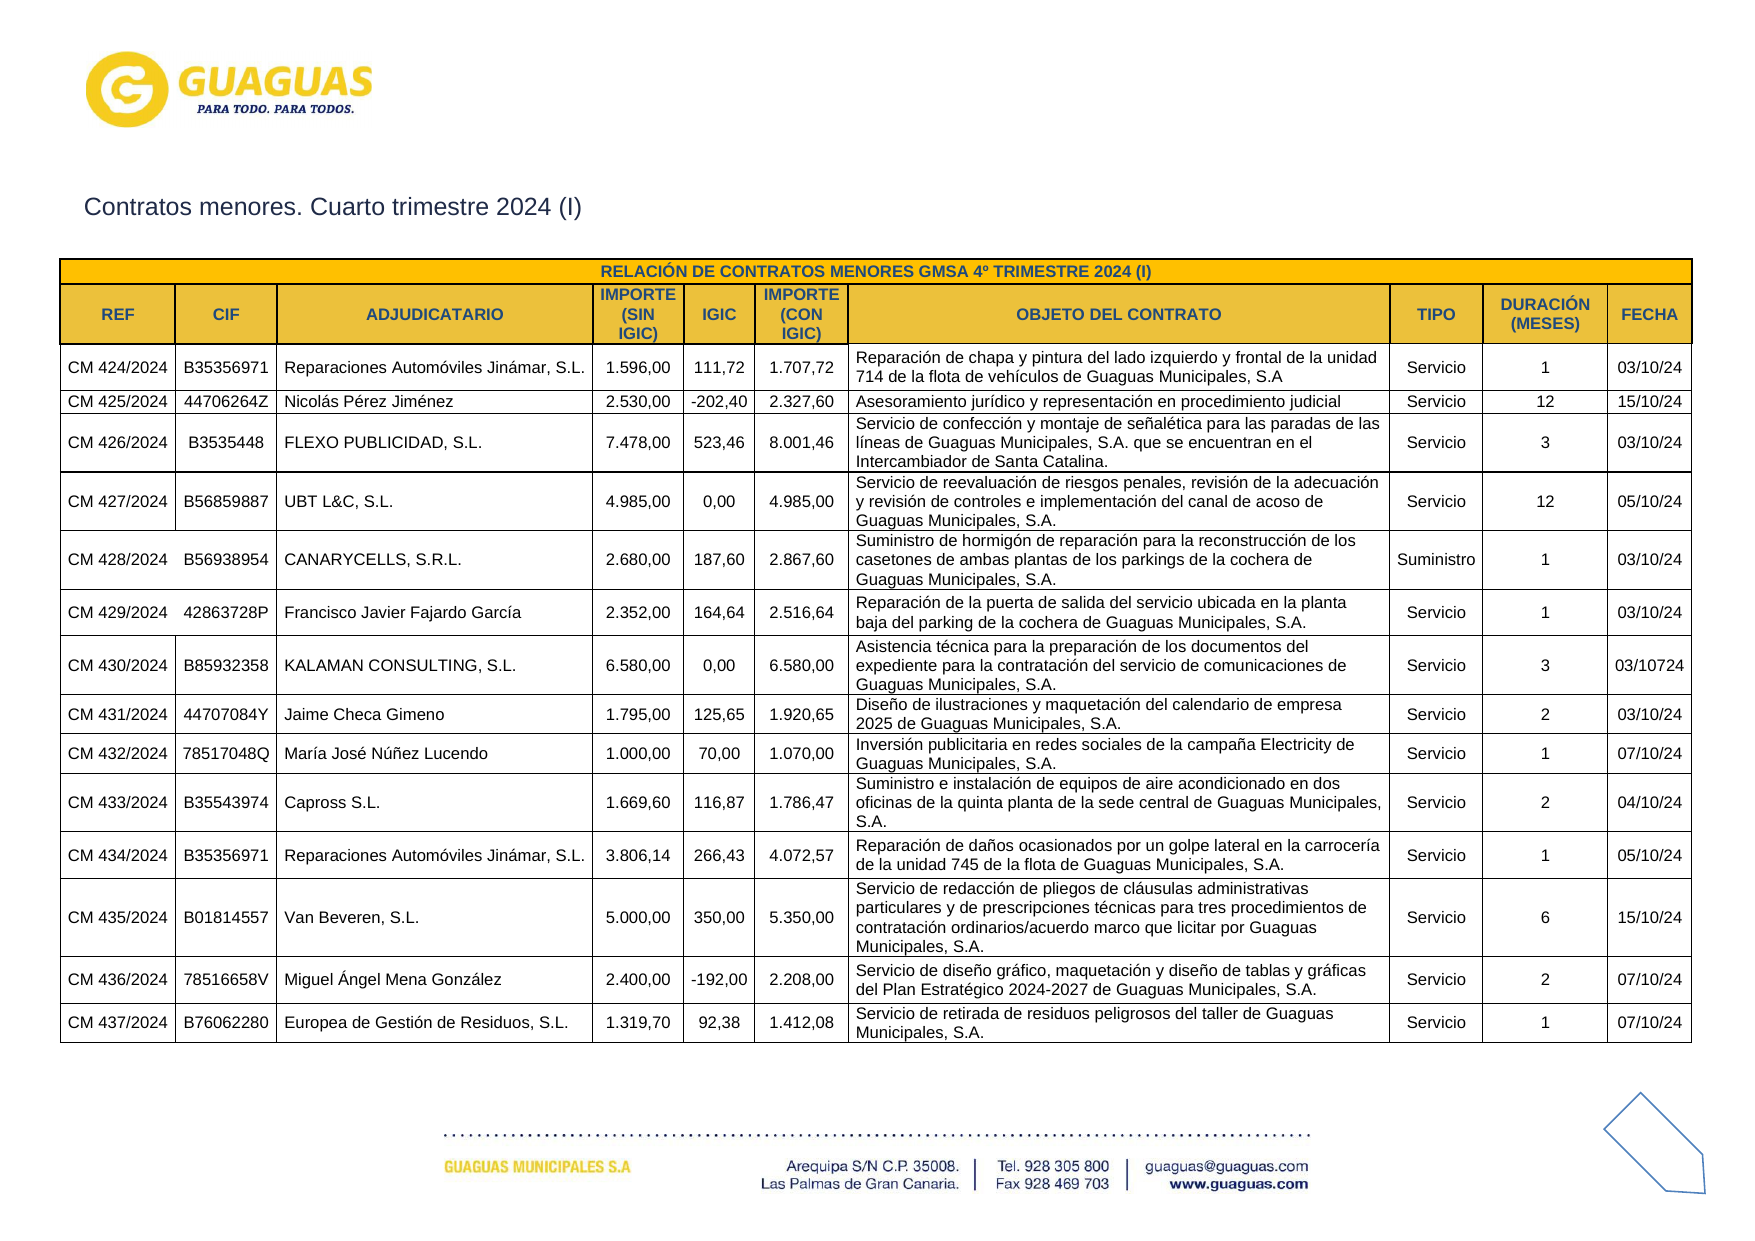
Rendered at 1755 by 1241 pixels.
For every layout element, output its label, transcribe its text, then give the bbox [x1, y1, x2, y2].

table_cell 1 [1483, 344, 1607, 389]
table_cell 5.350,00 [755, 879, 848, 956]
table_cell Servicio de reevaluación de riesgos penales, revisión de la adecuación y revisión de controles e implementación del canal de acoso de Guaguas Municipales, S.A. [849, 473, 1389, 530]
table_cell KALAMAN CONSULTING, S.L. [277, 636, 592, 694]
table_cell CM 431/2024 [61, 695, 175, 733]
table_cell 04/10/24 [1608, 774, 1691, 831]
table_cell TIPO [1391, 285, 1482, 343]
table_cell UBT L&C, S.L. [277, 473, 592, 530]
table_cell 2.867,60 [755, 531, 848, 588]
table_cell Diseño de ilustraciones y maquetación del calendario de empresa 2025 de Guaguas Municipales, S.A. [849, 695, 1389, 733]
table_cell 1 [1483, 531, 1607, 588]
table_cell Asistencia técnica para la preparación de los documentos del expediente para la contratación del servicio de comunicaciones de Guaguas Municipales, S.A. [849, 636, 1389, 694]
table_cell FLEXO PUBLICIDAD, S.L. [277, 414, 592, 471]
table_cell CM 424/2024 [61, 345, 175, 389]
table_cell Europea de Gestión de Residuos, S.L. [277, 1004, 592, 1042]
table_cell Servicio de confección y montaje de señalética para las paradas de las líneas de Guaguas Municipales, S.A. que se encuentran en el Intercambiador de Santa Catalina. [849, 414, 1389, 471]
table_cell 07/10/24 [1608, 1004, 1691, 1042]
table_cell 1 [1483, 590, 1607, 635]
table_cell 4.985,00 [755, 473, 848, 530]
text Contratos menores. Cuarto trimestre 2024 (I) [84, 192, 1694, 220]
table_cell 116,87 [684, 774, 754, 831]
table_cell 4.985,00 [593, 473, 683, 530]
table_cell Servicio [1390, 774, 1482, 831]
table_cell Suministro [1390, 531, 1482, 588]
table_cell CM 430/2024 [61, 636, 175, 694]
table_cell Servicio de diseño gráfico, maquetación y diseño de tablas y gráficas del Plan Estratégico 2024-2027 de Guaguas Municipales, S.A. [849, 957, 1389, 1003]
table_cell 07/10/24 [1608, 957, 1691, 1003]
table_cell 6.580,00 [593, 636, 683, 694]
table_cell Suministro e instalación de equipos de aire acondicionado en dos oficinas de la quinta planta de la sede central de Guaguas Municipales, S.A. [849, 774, 1389, 831]
table_cell Servicio [1390, 695, 1482, 733]
table_cell 2.516,64 [755, 590, 848, 635]
table_cell 2.327,60 [755, 391, 848, 413]
table_cell 6.580,00 [755, 636, 848, 694]
table_cell 15/10/24 [1608, 879, 1691, 956]
table_cell B76062280 [176, 1004, 276, 1042]
table_cell 03/10/24 [1608, 414, 1691, 471]
table_cell Reparación de la puerta de salida del servicio ubicada en la planta baja del parking de la cochera de Guaguas Municipales, S.A. [849, 590, 1389, 635]
table_cell 0,00 [684, 636, 754, 694]
table_cell Servicio [1390, 832, 1482, 878]
table_cell Miguel Ángel Mena González [277, 957, 592, 1003]
table_cell -202,40 [684, 391, 754, 413]
table_cell REF [61, 285, 174, 343]
table_cell Servicio de redacción de pliegos de cláusulas administrativas particulares y de prescripciones técnicas para tres procedimientos de contratación ordinarios/acuerdo marco que licitar por Guaguas Municipales, S.A. [849, 879, 1389, 956]
table_cell 4.072,57 [755, 832, 848, 878]
table_cell Servicio [1390, 734, 1482, 773]
table_cell 03/10/24 [1608, 695, 1691, 733]
table_cell 1 [1483, 734, 1607, 773]
table_cell B56938954 [175, 531, 276, 588]
table_cell 1.319,70 [593, 1004, 683, 1042]
table_cell B01814557 [176, 879, 276, 956]
table_cell 1.596,00 [593, 345, 683, 389]
table_cell 44707084Y [176, 695, 276, 733]
table_cell CANARYCELLS, S.R.L. [277, 531, 592, 588]
table_cell 7.478,00 [593, 414, 683, 471]
table_cell 1.412,08 [755, 1004, 848, 1042]
table_cell Reparación de chapa y pintura del lado izquierdo y frontal de la unidad 714 de la flota de vehículos de Guaguas Municipales, S.A [849, 344, 1389, 389]
table_cell 2.352,00 [593, 590, 683, 635]
table_cell B3535448 [176, 414, 276, 471]
table_cell 92,38 [684, 1004, 754, 1042]
table_cell 2.680,00 [593, 531, 683, 588]
table_cell CM 435/2024 [61, 879, 175, 956]
table_cell 2.208,00 [755, 957, 848, 1003]
table_cell 44706264Z [176, 391, 276, 413]
table_cell CM 432/2024 [61, 734, 175, 773]
table_cell 15/10/24 [1608, 391, 1691, 413]
table_cell 111,72 [684, 345, 754, 389]
table_cell IMPORTE (CON IGIC) [756, 285, 847, 343]
table_cell CM 427/2024 [61, 473, 175, 530]
table_cell IGIC [685, 285, 754, 343]
table_cell 2 [1483, 957, 1607, 1003]
table_cell Francisco Javier Fajardo García [277, 590, 592, 635]
table_cell 05/10/24 [1608, 473, 1691, 530]
table_cell 8.001,46 [755, 414, 848, 471]
table_cell -192,00 [684, 957, 754, 1003]
table_cell 6 [1483, 879, 1607, 956]
table_cell DURACIÓN (MESES) [1484, 285, 1607, 343]
table_cell 78516658V [176, 957, 276, 1003]
table_cell 0,00 [684, 473, 754, 530]
table_cell 1.795,00 [593, 695, 683, 733]
table_cell B85932358 [176, 636, 276, 694]
table_cell B35356971 [176, 832, 276, 878]
table_cell Inversión publicitaria en redes sociales de la campaña Electricity de Guaguas Municipales, S.A. [849, 734, 1389, 773]
table_cell Servicio [1390, 1004, 1482, 1042]
table_cell 03/10/24 [1608, 531, 1691, 588]
table_cell 12 [1483, 473, 1607, 530]
table_cell B56859887 [176, 473, 276, 530]
table_cell Servicio [1390, 344, 1482, 389]
table_cell 1.000,00 [593, 734, 683, 773]
table_cell Servicio [1390, 414, 1482, 471]
table_cell CM 436/2024 [61, 957, 175, 1003]
table_cell 1.669,60 [593, 774, 683, 831]
table_cell 2 [1483, 774, 1607, 831]
table_cell 03/10724 [1608, 636, 1691, 694]
table_cell 05/10/24 [1608, 832, 1691, 878]
table_cell Servicio [1390, 473, 1482, 530]
table_cell 3 [1483, 414, 1607, 471]
table_cell 42863728P [175, 590, 276, 635]
table_cell 350,00 [684, 879, 754, 956]
table_cell María José Núñez Lucendo [277, 734, 592, 773]
table_cell FECHA [1608, 285, 1691, 343]
table_cell Servicio [1390, 391, 1482, 413]
table_cell B35543974 [176, 774, 276, 831]
table_cell 523,46 [684, 414, 754, 471]
table_cell 1 [1483, 832, 1607, 878]
table_cell 03/10/24 [1608, 344, 1691, 389]
table_cell Reparaciones Automóviles Jinámar, S.L. [277, 832, 592, 878]
table_cell 3.806,14 [593, 832, 683, 878]
table_cell Asesoramiento jurídico y representación en procedimiento judicial [849, 391, 1389, 413]
table_cell CM 426/2024 [61, 414, 175, 471]
table_cell 03/10/24 [1608, 590, 1691, 635]
table_cell 78517048Q [176, 734, 276, 773]
table_cell 187,60 [684, 531, 754, 588]
table_cell CM 428/2024 [61, 531, 175, 588]
table_cell 1 [1483, 1004, 1607, 1042]
table_cell 1.786,47 [755, 774, 848, 831]
table_cell 2.400,00 [593, 957, 683, 1003]
table_cell Suministro de hormigón de reparación para la reconstrucción de los casetones de ambas plantas de los parkings de la cochera de Guaguas Municipales, S.A. [849, 531, 1389, 588]
table_cell Servicio [1390, 636, 1482, 694]
table_cell IMPORTE (SIN IGIC) [594, 285, 683, 343]
table_cell OBJETO DEL CONTRATO [849, 285, 1389, 343]
table_cell 07/10/24 [1608, 734, 1691, 773]
table_cell Capross S.L. [277, 774, 592, 831]
table_cell B35356971 [176, 345, 276, 389]
table_cell 12 [1483, 391, 1607, 413]
table_cell Van Beveren, S.L. [277, 879, 592, 956]
table_cell Nicolás Pérez Jiménez [277, 391, 592, 413]
table_cell 266,43 [684, 832, 754, 878]
table_cell Servicio [1390, 957, 1482, 1003]
table_cell Reparación de daños ocasionados por un golpe lateral en la carrocería de la unidad 745 de la flota de Guaguas Municipales, S.A. [849, 832, 1389, 878]
table_cell Servicio [1390, 879, 1482, 956]
table_cell 1.920,65 [755, 695, 848, 733]
table_cell 2.530,00 [593, 391, 683, 413]
table_cell Jaime Checa Gimeno [277, 695, 592, 733]
table_cell Servicio de retirada de residuos peligrosos del taller de Guaguas Municipales, S.A. [849, 1004, 1389, 1042]
table_cell CM 437/2024 [61, 1004, 175, 1042]
table_cell 3 [1483, 636, 1607, 694]
table_cell 1.070,00 [755, 734, 848, 773]
table_cell 164,64 [684, 590, 754, 635]
table_cell 5.000,00 [593, 879, 683, 956]
table_cell ADJUDICATARIO [278, 285, 592, 343]
table_header RELACIÓN DE CONTRATOS MENORES GMSA 4º TRIMESTRE 2024 (I) [61, 260, 1691, 283]
table_cell CM 433/2024 [61, 774, 175, 831]
table_cell Servicio [1390, 590, 1482, 635]
table_cell CIF [176, 285, 276, 343]
table_cell 1.707,72 [755, 345, 848, 389]
table_cell CM 425/2024 [61, 391, 175, 413]
table_cell CM 434/2024 [61, 832, 175, 878]
table_cell 2 [1483, 695, 1607, 733]
table_cell CM 429/2024 [61, 590, 175, 635]
table_cell 70,00 [684, 734, 754, 773]
table_cell Reparaciones Automóviles Jinámar, S.L. [277, 345, 592, 389]
table_cell 125,65 [684, 695, 754, 733]
